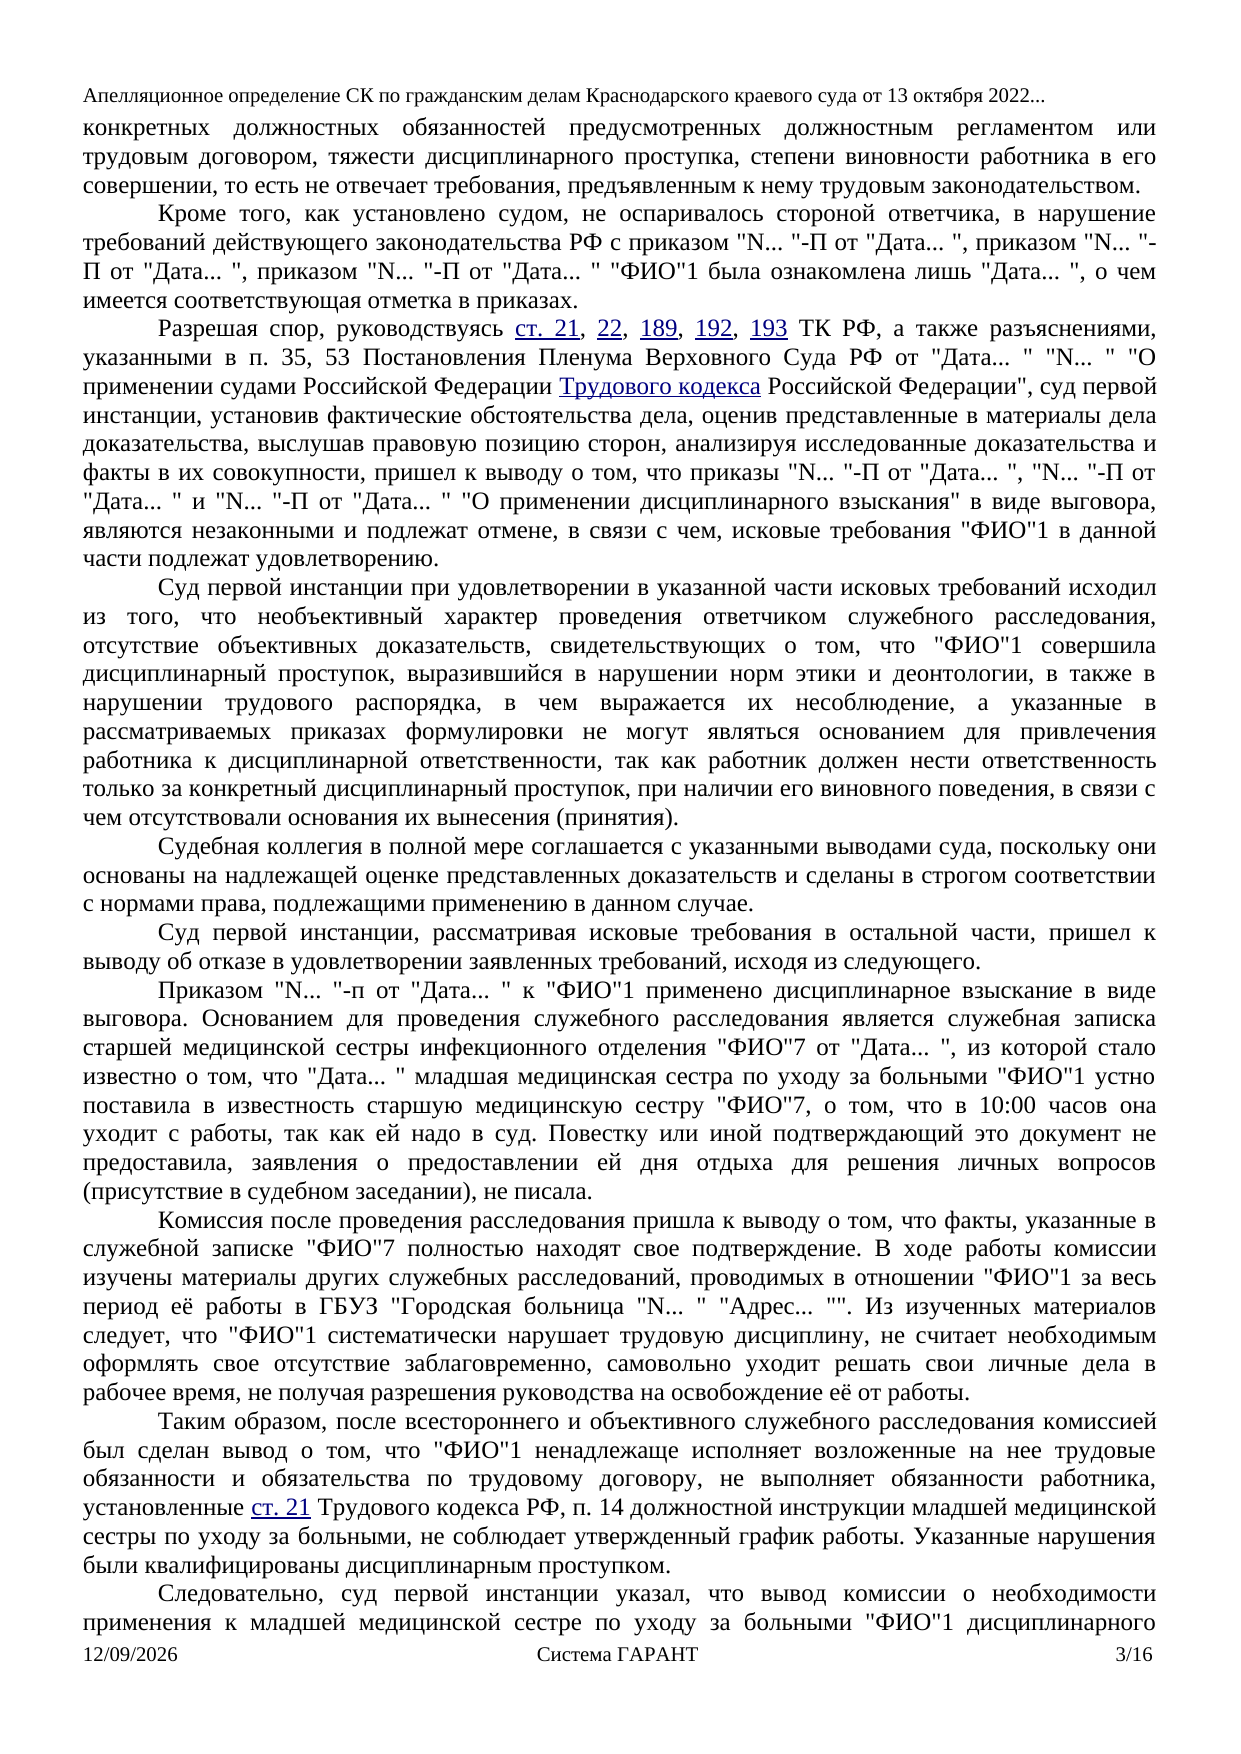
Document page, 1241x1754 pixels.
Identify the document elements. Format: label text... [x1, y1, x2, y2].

text Суд первой инстанции, рассматривая исковые требования в остальной части, пришел к выводу об отказе в удовлетворении заявленных требований, исходя из следующего. [83, 917, 1157, 975]
text Приказом "N... "-п от "Дата... " к "ФИО"1 применено дисциплинарное взыскание в виде выговора. Основанием для проведения служебного расследования является служебная записка старшей медицинской сестры инфекционного отделения "ФИО"7 от "Дата... ", из которой стало известно о том, что "Дата... " младшая медицинская сестра по уходу за больными "ФИО"1 устно поставила в известность старшую медицинскую сестру "ФИО"7, о том, что в 10:00 часов она уходит с работы, так как ей надо в суд. Повестку или иной подтверждающий это документ не предоставила, заявления о предоставлении ей дня отдыха для решения личных вопросов (присутствие в судебном заседании), не писала. [83, 975, 1157, 1205]
text Разрешая спор, руководствуясь ст. 21, 22, 189, 192, 193 ТК РФ, а также разъяснениями, указанными в п. 35, 53 Постановления Пленума Верховного Суда РФ от "Дата... " "N... " "О применении судами Российской Федерации Трудового кодекса Российской Федерации", суд первой инстанции, установив фактические обстоятельства дела, оценив представленные в материалы дела доказательства, выслушав правовую позицию сторон, анализируя исследованные доказательства и факты в их совокупности, пришел к выводу о том, что приказы "N... "-П от "Дата... ", "N... "-П от "Дата... " и "N... "-П от "Дата... " "О применении дисциплинарного взыскания" в виде выговора, являются незаконными и подлежат отмене, в связи с чем, исковые требования "ФИО"1 в данной части подлежат удовлетворению. [83, 313, 1157, 572]
text Следовательно, суд первой инстанции указал, что вывод комиссии о необходимости применения к младшей медицинской сестре по уходу за больными "ФИО"1 дисциплинарного [83, 1578, 1157, 1636]
text Кроме того, как установлено судом, не оспаривалось стороной ответчика, в нарушение требований действующего законодательства РФ с приказом "N... "-П от "Дата... ", приказом "N... "-П от "Дата... ", приказом "N... "-П от "Дата... " "ФИО"1 была ознакомлена лишь "Дата... ", о чем имеется соответствующая отметка в приказах. [83, 198, 1157, 313]
text конкретных должностных обязанностей предусмотренных должностным регламентом или трудовым договором, тяжести дисциплинарного проступка, степени виновности работника в его совершении, то есть не отвечает требования, предъявленным к нему трудовым законодательством. [83, 112, 1157, 198]
text Таким образом, после всестороннего и объективного служебного расследования комиссией был сделан вывод о том, что "ФИО"1 ненадлежаще исполняет возложенные на нее трудовые обязанности и обязательства по трудовому договору, не выполняет обязанности работника, установленные ст. 21 Трудового кодекса РФ, п. 14 должностной инструкции младшей медицинской сестры по уходу за больными, не соблюдает утвержденный график работы. Указанные нарушения были квалифицированы дисциплинарным проступком. [83, 1406, 1157, 1578]
text Судебная коллегия в полной мере соглашается с указанными выводами суда, поскольку они основаны на надлежащей оценке представленных доказательств и сделаны в строгом соответствии с нормами права, подлежащими применению в данном случае. [83, 831, 1157, 917]
text Комиссия после проведения расследования пришла к выводу о том, что факты, указанные в служебной записке "ФИО"7 полностью находят свое подтверждение. В ходе работы комиссии изучены материалы других служебных расследований, проводимых в отношении "ФИО"1 за весь период её работы в ГБУЗ "Городская больница "N... " "Адрес... "". Из изученных материалов следует, что "ФИО"1 систематически нарушает трудовую дисциплину, не считает необходимым оформлять свое отсутствие заблаговременно, самовольно уходит решать свои личные дела в рабочее время, не получая разрешения руководства на освобождение её от работы. [83, 1205, 1157, 1406]
text Суд первой инстанции при удовлетворении в указанной части исковых требований исходил из того, что необъективный характер проведения ответчиком служебного расследования, отсутствие объективных доказательств, свидетельствующих о том, что "ФИО"1 совершила дисциплинарный проступок, выразившийся в нарушении норм этики и деонтологии, в также в нарушении трудового распорядка, в чем выражается их несоблюдение, а указанные в рассматриваемых приказах формулировки не могут являться основанием для привлечения работника к дисциплинарной ответственности, так как работник должен нести ответственность только за конкретный дисциплинарный проступок, при наличии его виновного поведения, в связи с чем отсутствовали основания их вынесения (принятия). [83, 572, 1157, 831]
